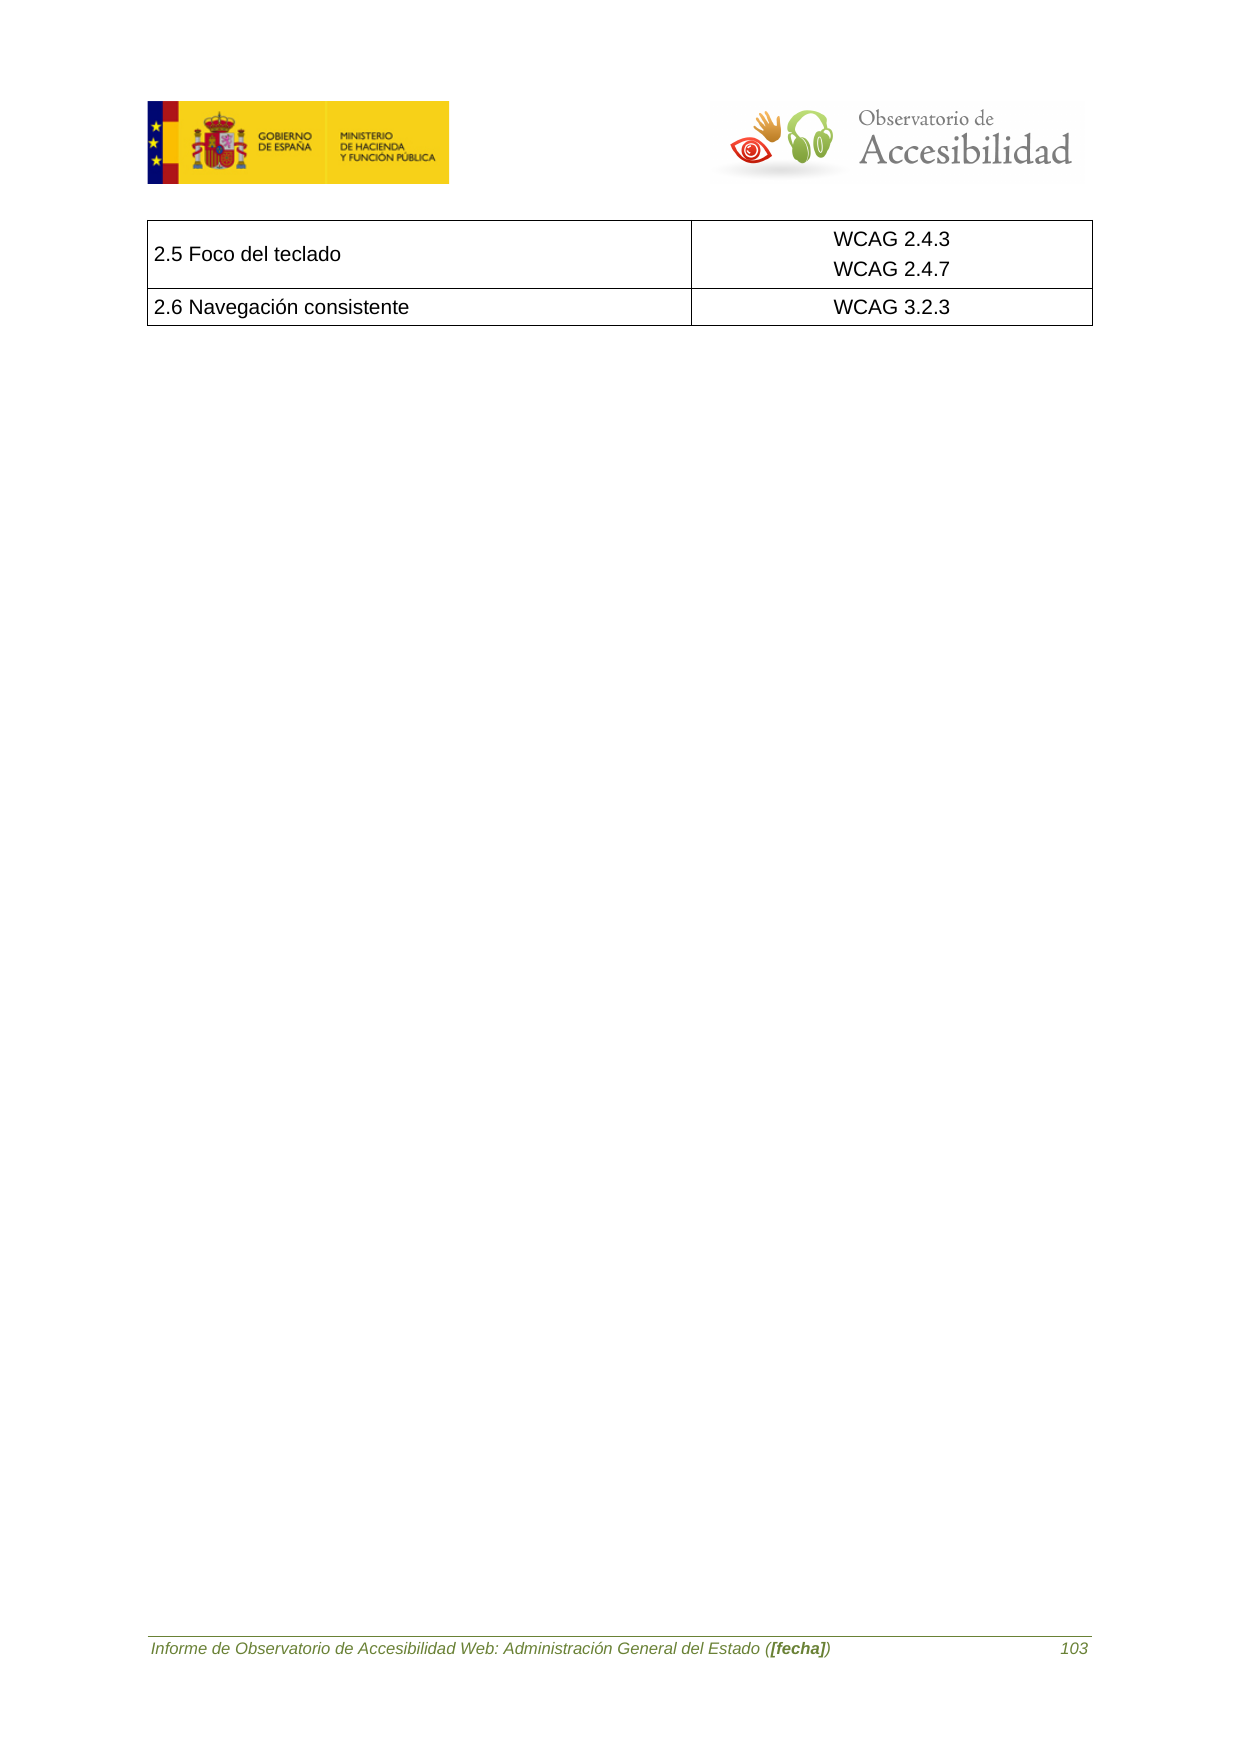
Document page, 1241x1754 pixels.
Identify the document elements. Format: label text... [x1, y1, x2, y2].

table_cell WCAG 3.2.3 [692, 289, 1092, 325]
picture [147, 101, 450, 184]
table_cell WCAG 2.4.3 WCAG 2.4.7 [692, 221, 1092, 287]
table_cell 2.5 Foco del teclado [148, 221, 691, 287]
picture [710, 101, 1086, 184]
table_cell 2.6 Navegación consistente [148, 289, 691, 325]
